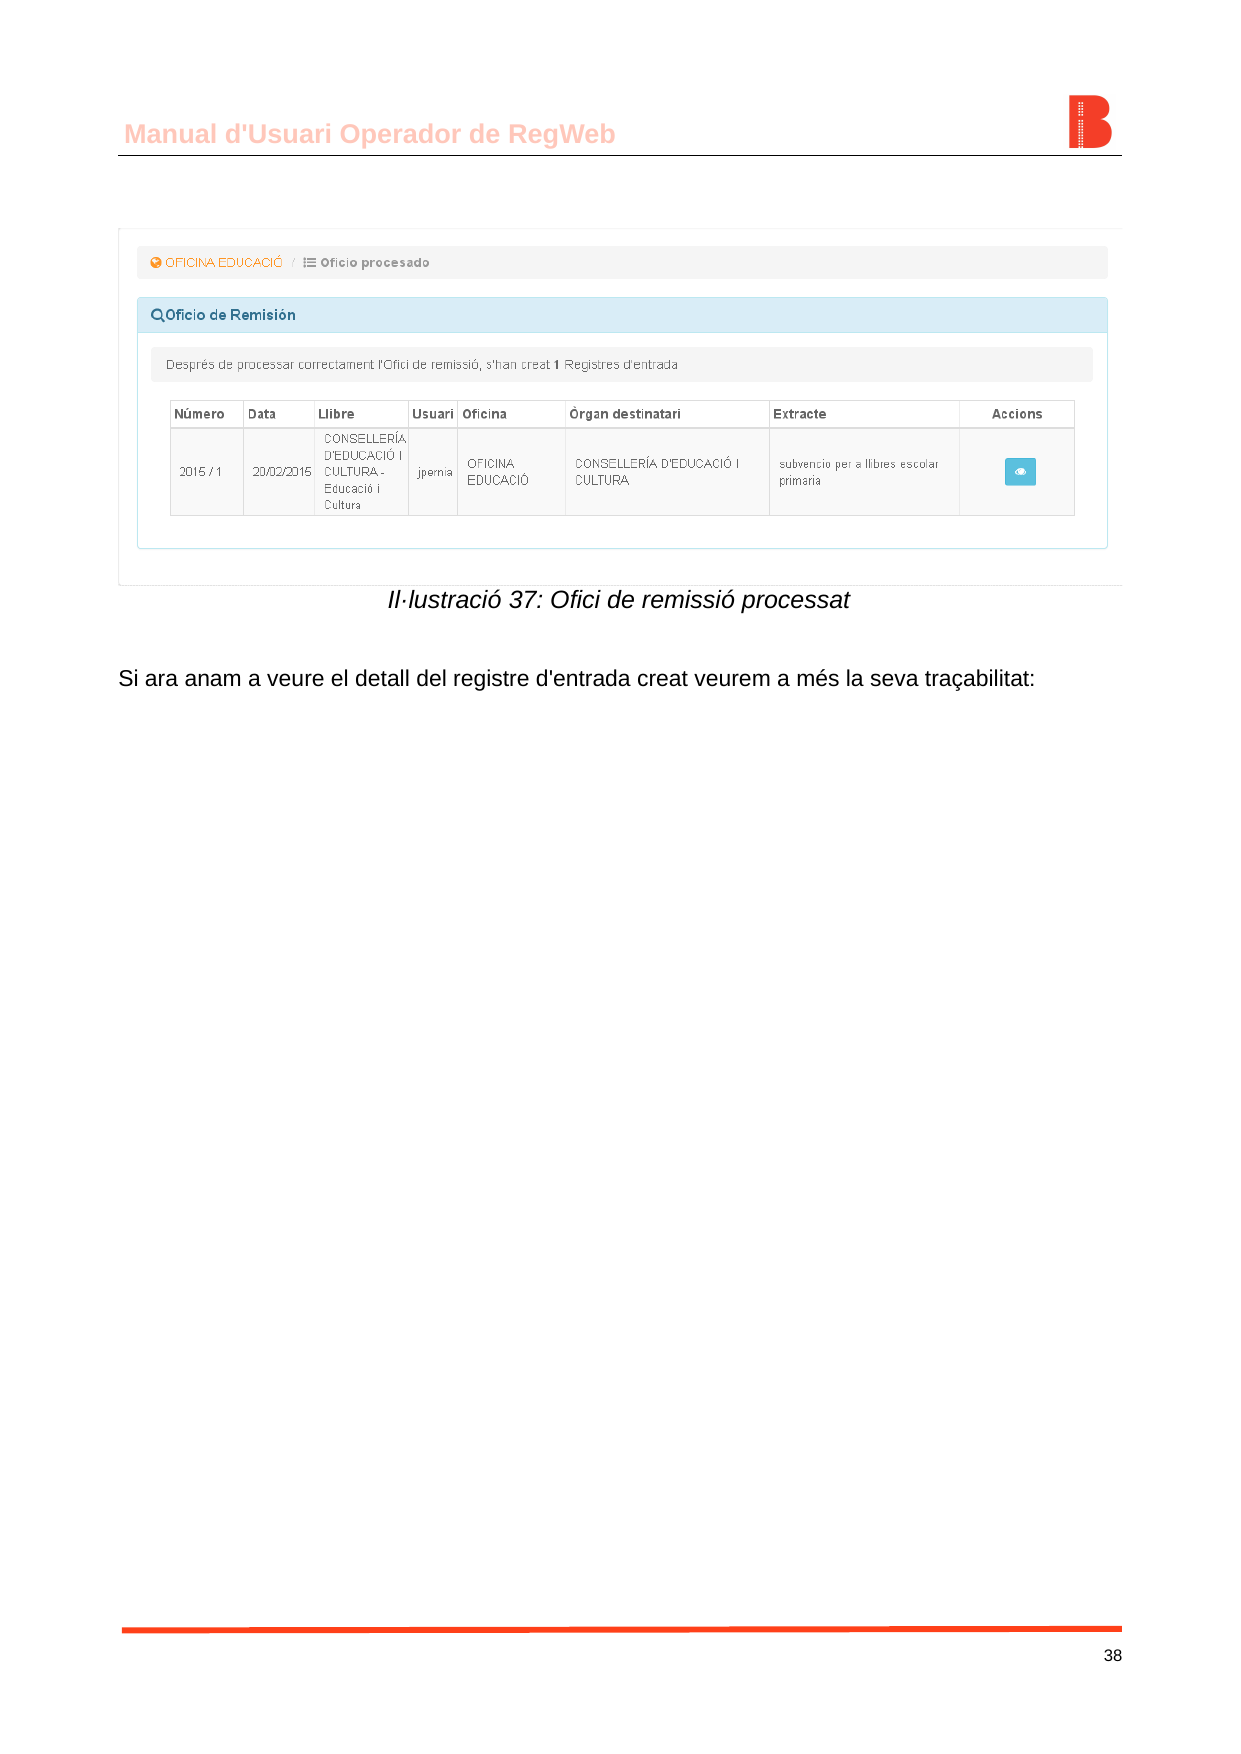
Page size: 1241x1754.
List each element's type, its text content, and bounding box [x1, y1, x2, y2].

text Il·lustració 37: Ofici de remissió processat [118, 586, 1122, 614]
text Si ara anam a veure el detall del registre d'entrada creat veurem a més la seva traçabilitat: [118, 665, 1122, 692]
picture [1063, 94, 1117, 150]
picture [118, 228, 1123, 586]
